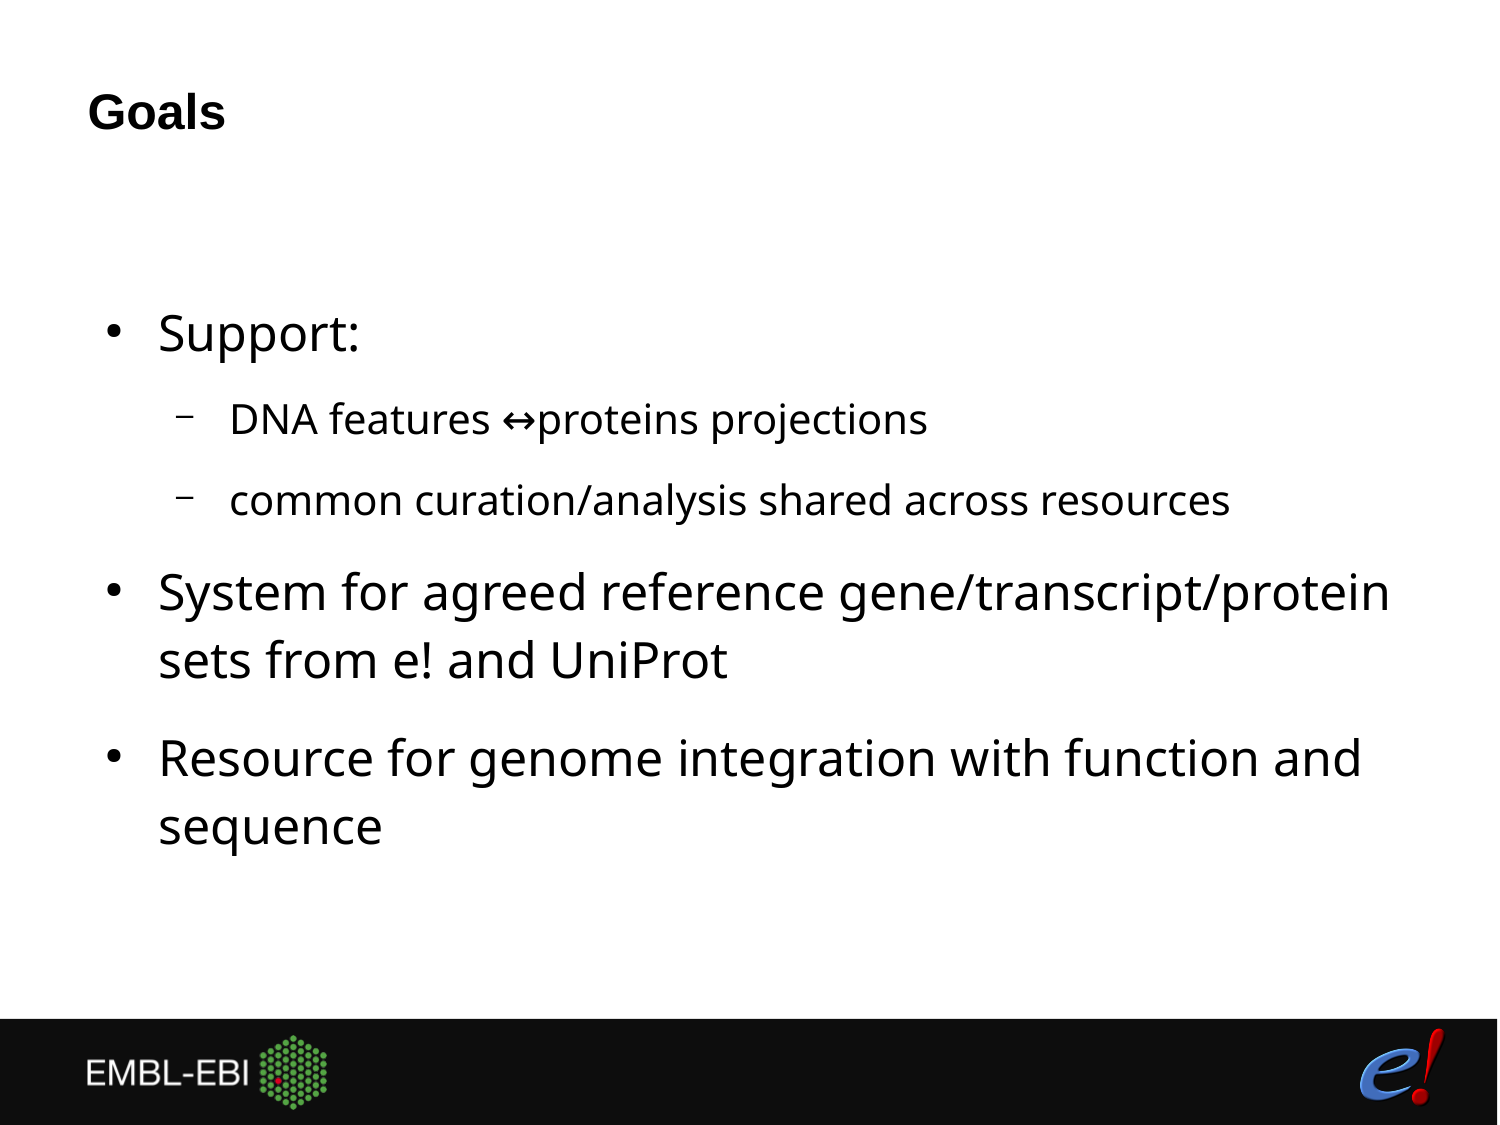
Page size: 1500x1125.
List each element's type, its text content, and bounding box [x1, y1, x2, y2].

picture [1357, 1026, 1448, 1112]
picture [87, 1035, 327, 1110]
list Support: DNA features ↔proteins projections common curation/analysis shared across resources System for agreed reference gene/transcript/protein sets from e! and UniProt Resource for genome integration with function and sequence [87, 200, 1425, 914]
title Goals [87, 50, 1425, 175]
